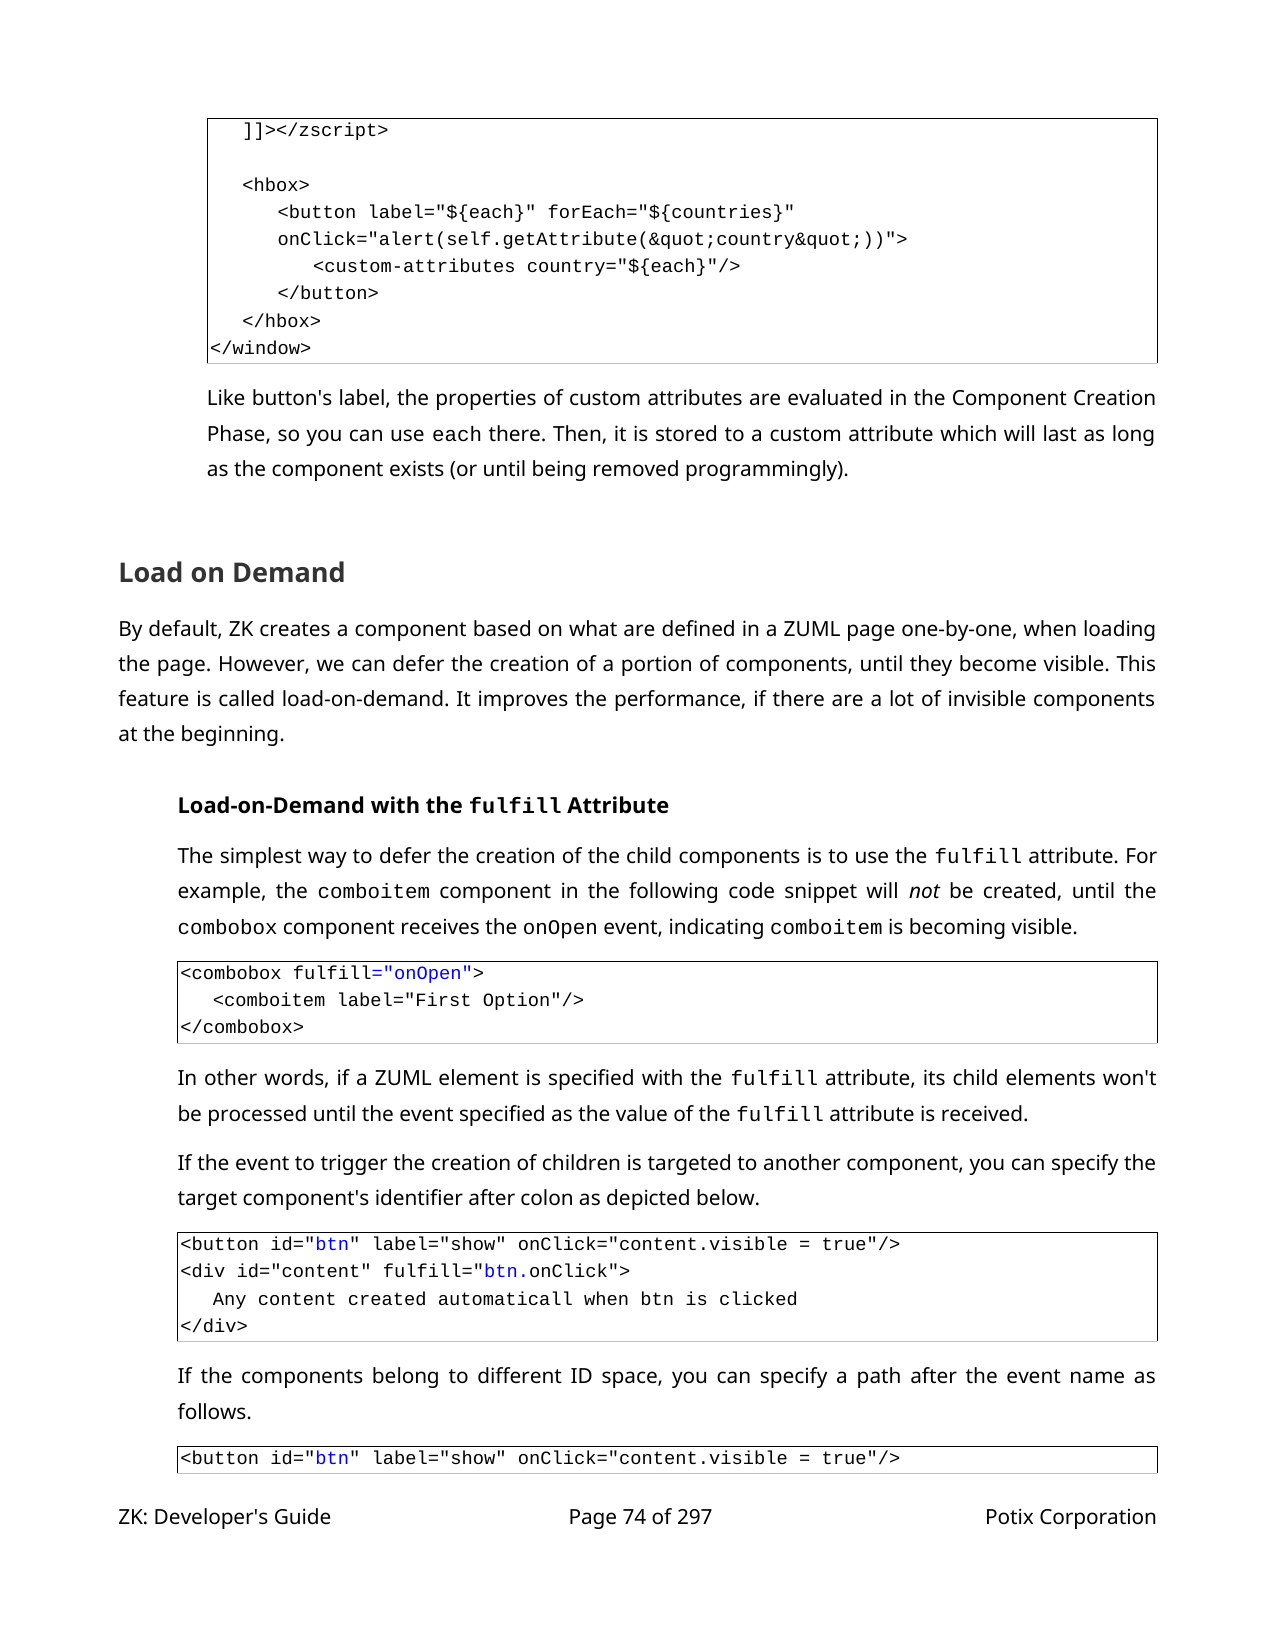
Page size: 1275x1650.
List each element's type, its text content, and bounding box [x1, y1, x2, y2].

text The simplest way to defer the creation of the child components is to use the fulfill attribute. For example, the comboitem component in the following code snippet will not be created, until the combobox component receives the onOpen event, indicating comboitem is becoming visible. [177, 841, 1157, 940]
text In other words, if a ZUML element is specified with the fulfill attribute, its child elements won't be processed until the event specified as the value of the fulfill attribute is received. [177, 1063, 1157, 1127]
text <div id="content" fulfill="btn.onClick"> [178, 1259, 1157, 1283]
text <comboitem label="First Option"/> [178, 988, 1157, 1012]
text <combobox fulfill="onOpen"> [178, 962, 1157, 985]
text ]]></zscript> [208, 119, 1157, 142]
subtitle Load on Demand [118, 553, 1157, 590]
text Any content created automaticall when btn is clicked [178, 1286, 1157, 1311]
text </div> [178, 1314, 1157, 1341]
text Like button's label, the properties of custom attributes are evaluated in the Component Creation Phase, so you can use each there. Then, it is stored to a custom attribute which will last as long as the component exists (or until being removed programmingly). [207, 383, 1157, 482]
text </hbox> [208, 308, 1157, 333]
text <button label="${each}" forEach="${countries}" [208, 200, 1157, 224]
subtitle Load-on-Demand with the fulfill Attribute [177, 790, 1157, 820]
text <button id="btn" label="show" onClick="content.visible = true"/> [178, 1233, 1157, 1256]
text </combobox> [178, 1015, 1157, 1043]
text If the components belong to different ID space, you can specify a path after the event name as follows. [177, 1362, 1157, 1425]
text <custom-attributes country="${each}"/> [208, 254, 1157, 278]
text If the event to trigger the creation of children is targeted to another component, you can specify the target component's identifier after colon as depicted below. [177, 1148, 1157, 1211]
text <button id="btn" label="show" onClick="content.visible = true"/> [178, 1447, 1157, 1473]
text </button> [208, 281, 1157, 306]
text By default, ZK creates a component based on what are defined in a ZUML page one-by-one, when loading the page. However, we can defer the creation of a portion of components, until they become visible. This feature is called load-on-demand. It improves the performance, if there are a lot of invisible components at the beginning. [118, 614, 1157, 748]
text onClick="alert(self.getAttribute(&quot;country&quot;))"> [208, 227, 1157, 251]
text <hbox> [208, 172, 1157, 197]
text </window> [208, 336, 1157, 363]
